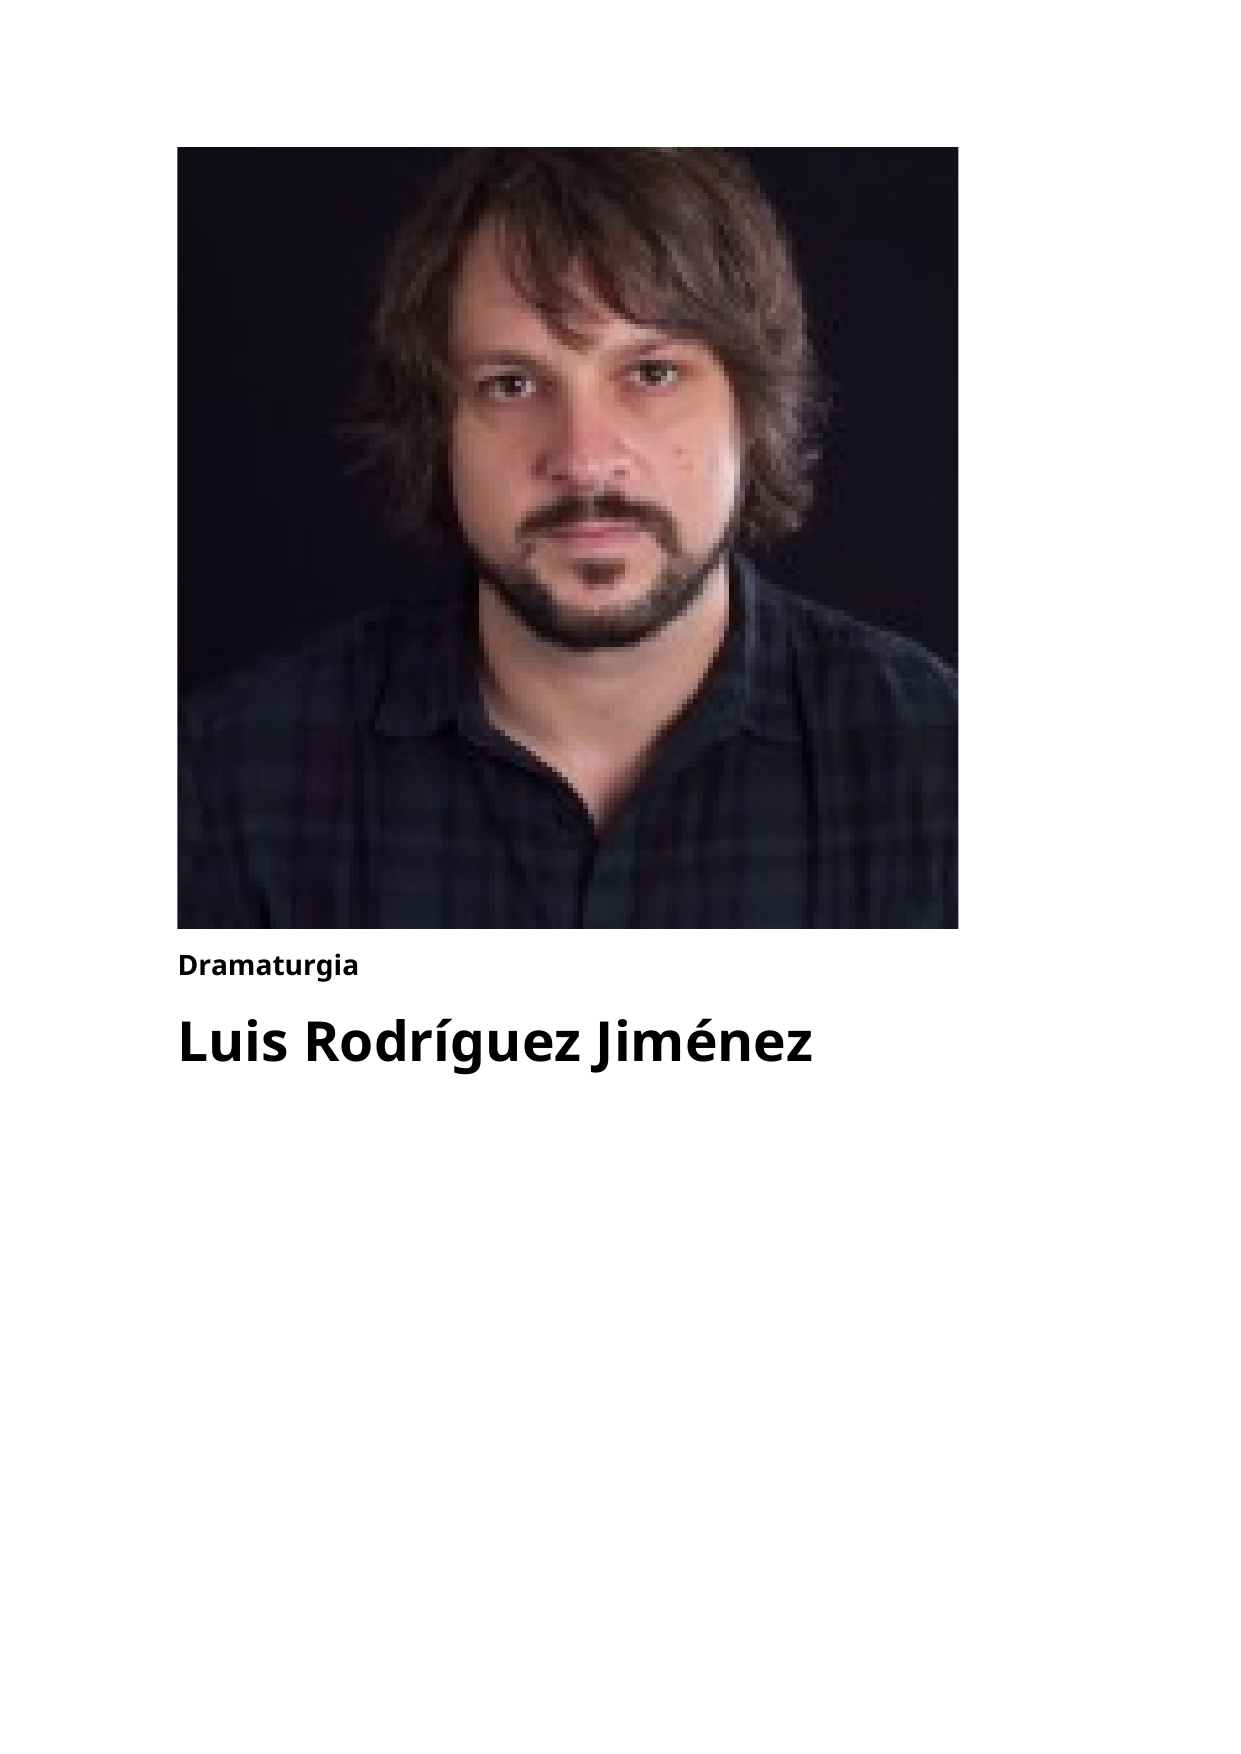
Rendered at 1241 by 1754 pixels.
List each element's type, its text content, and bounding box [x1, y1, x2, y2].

subtitle Dramaturgia [177, 946, 1063, 984]
subtitle Luis Rodríguez Jiménez [177, 992, 1063, 1078]
